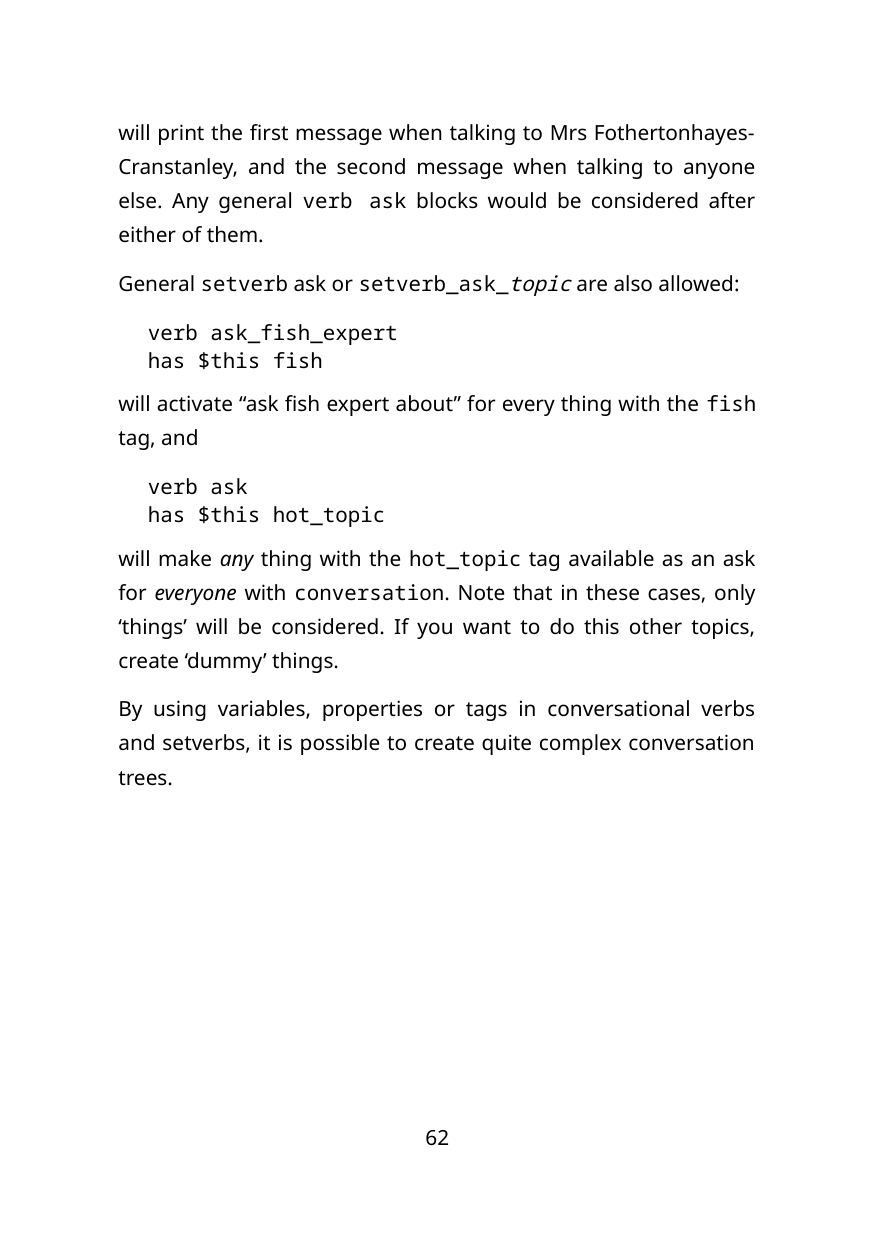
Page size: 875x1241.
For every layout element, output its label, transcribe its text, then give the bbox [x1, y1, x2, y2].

text verb ask_fish_expert [148, 318, 756, 346]
text has $this fish [148, 346, 756, 374]
text verb ask [148, 472, 756, 500]
text has $this hot_topic [148, 500, 756, 529]
text By using variables, properties or tags in conversational verbs and setverbs, it is possible to create quite complex conversation trees. [118, 694, 756, 791]
text will print the first message when talking to Mrs Fothertonhayes-Cranstanley, and the second message when talking to anyone else. Any general verb ask blocks would be considered after either of them. [118, 118, 756, 249]
text General setverb ask or setverb_ask_topic are also allowed: [118, 269, 756, 297]
text will make any thing with the hot_topic tag available as an ask for everyone with conversation. Note that in these cases, only ‘things’ will be considered. If you want to do this other topics, create ‘dummy’ things. [118, 544, 756, 674]
text will activate “ask fish expert about” for every thing with the fish tag, and [118, 389, 756, 452]
